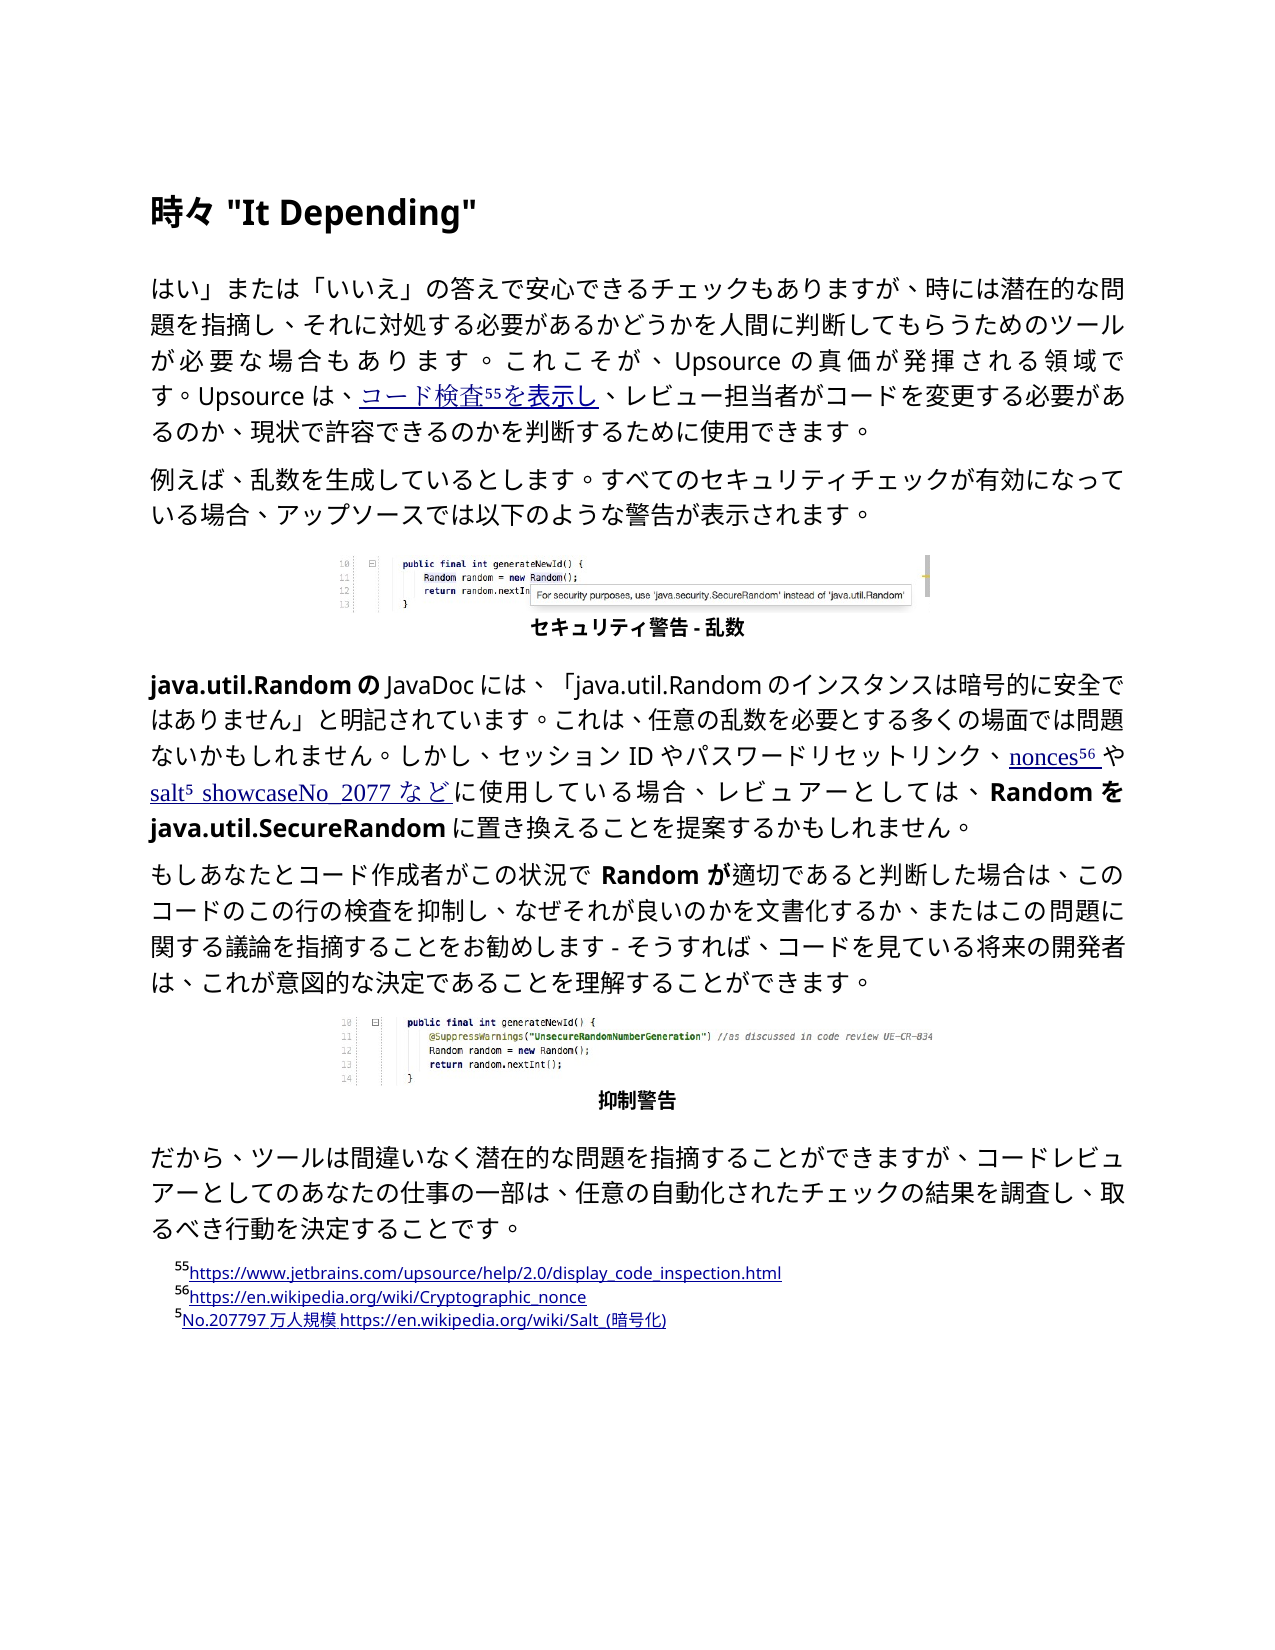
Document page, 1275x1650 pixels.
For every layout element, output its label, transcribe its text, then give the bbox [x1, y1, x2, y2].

text 例えば、乱数を生成しているとします。すべてのセキュリティチェックが有効になっている場合、アップソースでは以下のような警告が表示されます。 [150, 462, 1126, 532]
text ⁵No.207797万人規模https://en.wikipedia.org/wiki/Salt_(暗号化) [174, 1308, 1275, 1332]
picture [339, 555, 930, 613]
text java.util.RandomのJavaDocには、「java.util.Randomのインスタンスは暗号的に安全ではありません」と明記されています。これは、任意の乱数を必要とする多くの場面では問題ないかもしれません。しかし、セッションIDやパスワードリセットリンク、nonces⁵⁶やsalt⁵ showcaseNo_2077などに使用している場合、レビュアーとしては、Randomをjava.util.SecureRandomに置き換えることを提案するかもしれません。 [150, 667, 1126, 844]
text セキュリティ警告 - 乱数 [151, 566, 1124, 641]
picture [341, 1017, 933, 1086]
text はい」または「いいえ」の答えで安心できるチェックもありますが、時には潜在的な問題を指摘し、それに対処する必要があるかどうかを人間に判断してもらうためのツールが必要な場合もあります。これこそが、Upsourceの真価が発揮される領域です。Upsource は、コード検査⁵⁵を表示し、レビュー担当者がコードを変更する必要があるのか、現状で許容できるのかを判断するために使用できます。 [150, 272, 1126, 449]
text ⁵⁶https://en.wikipedia.org/wiki/Cryptographic_nonce [174, 1284, 1275, 1308]
subtitle 時々 "It Depending" [150, 187, 1275, 235]
text ⁵⁵https://www.jetbrains.com/upsource/help/2.0/display_code_inspection.html [174, 1261, 1275, 1284]
text 抑制警告 [150, 1086, 1124, 1114]
text だから、ツールは間違いなく潜在的な問題を指摘することができますが、コードレビュアーとしてのあなたの仕事の一部は、任意の自動化されたチェックの結果を調査し、取るべき行動を決定することです。 [150, 1140, 1126, 1246]
text もしあなたとコード作成者がこの状況で Random が適切であると判断した場合は、このコードのこの行の検査を抑制し、なぜそれが良いのかを文書化するか、またはこの問題に関する議論を指摘することをお勧めします - そうすれば、コードを見ている将来の開発者は、これが意図的な決定であることを理解することができます。 [150, 858, 1126, 999]
